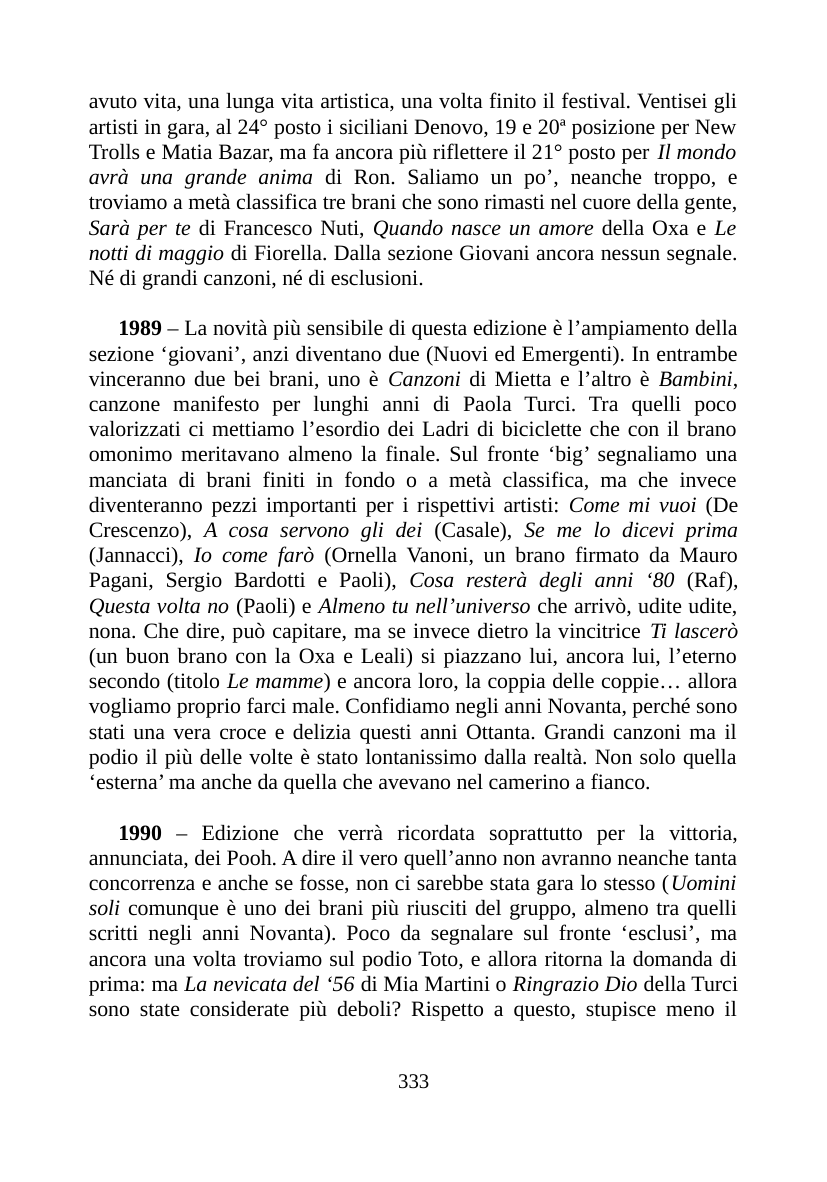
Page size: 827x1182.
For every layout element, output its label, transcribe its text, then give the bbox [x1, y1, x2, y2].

text 1990 – Edizione che verrà ricordata soprattutto per la vittoria, annunciata, dei Pooh. A dire il vero quell’anno non avranno neanche tanta concorrenza e anche se fosse, non ci sarebbe stata gara lo stesso (Uomini soli comunque è uno dei brani più riusciti del gruppo, almeno tra quelli scritti negli anni Novanta). Poco da segnalare sul fronte ‘esclusi’, ma ancora una volta troviamo sul podio Toto, e allora ritorna la domanda di prima: ma La nevicata del ‘56 di Mia Martini o Ringrazio Dio della Turci sono state considerate più deboli? Rispetto a questo, stupisce meno il [88, 819, 738, 1021]
text 1989 – La novità più sensibile di questa edizione è l’ampiamento della sezione ‘giovani’, anzi diventano due (Nuovi ed Emergenti). In entrambe vinceranno due bei brani, uno è Canzoni di Mietta e l’altro è Bambini, canzone manifesto per lunghi anni di Paola Turci. Tra quelli poco valorizzati ci mettiamo l’esordio dei Ladri di biciclette che con il brano omonimo meritavano almeno la finale. Sul fronte ‘big’ segnaliamo una manciata di brani finiti in fondo o a metà classifica, ma che invece diventeranno pezzi importanti per i rispettivi artisti: Come mi vuoi (De Crescenzo), A cosa servono gli dei (Casale), Se me lo dicevi prima (Jannacci), Io come farò (Ornella Vanoni, un brano firmato da Mauro Pagani, Sergio Bardotti e Paoli), Cosa resterà degli anni ‘80 (Raf), Questa volta no (Paoli) e Almeno tu nell’universo che arrivò, udite udite, nona. Che dire, può capitare, ma se invece dietro la vincitrice Ti lascerò (un buon brano con la Oxa e Leali) si piazzano lui, ancora lui, l’eterno secondo (titolo Le mamme) e ancora loro, la coppia delle coppie… allora vogliamo proprio farci male. Confidiamo negli anni Novanta, perché sono stati una vera croce e delizia questi anni Ottanta. Grandi canzoni ma il podio il più delle volte è stato lontanissimo dalla realtà. Non solo quella ‘esterna’ ma anche da quella che avevano nel camerino a fianco. [88, 315, 738, 794]
text avuto vita, una lunga vita artistica, una volta finito il festival. Ventisei gli artisti in gara, al 24° posto i siciliani Denovo, 19 e 20ª posizione per New Trolls e Matia Bazar, ma fa ancora più riflettere il 21° posto per Il mondo avrà una grande anima di Ron. Saliamo un po’, neanche troppo, e troviamo a metà classifica tre brani che sono rimasti nel cuore della gente, Sarà per te di Francesco Nuti, Quando nasce un amore della Oxa e Le notti di maggio di Fiorella. Dalla sezione Giovani ancora nessun segnale. Né di grandi canzoni, né di esclusioni. [88, 88, 738, 290]
